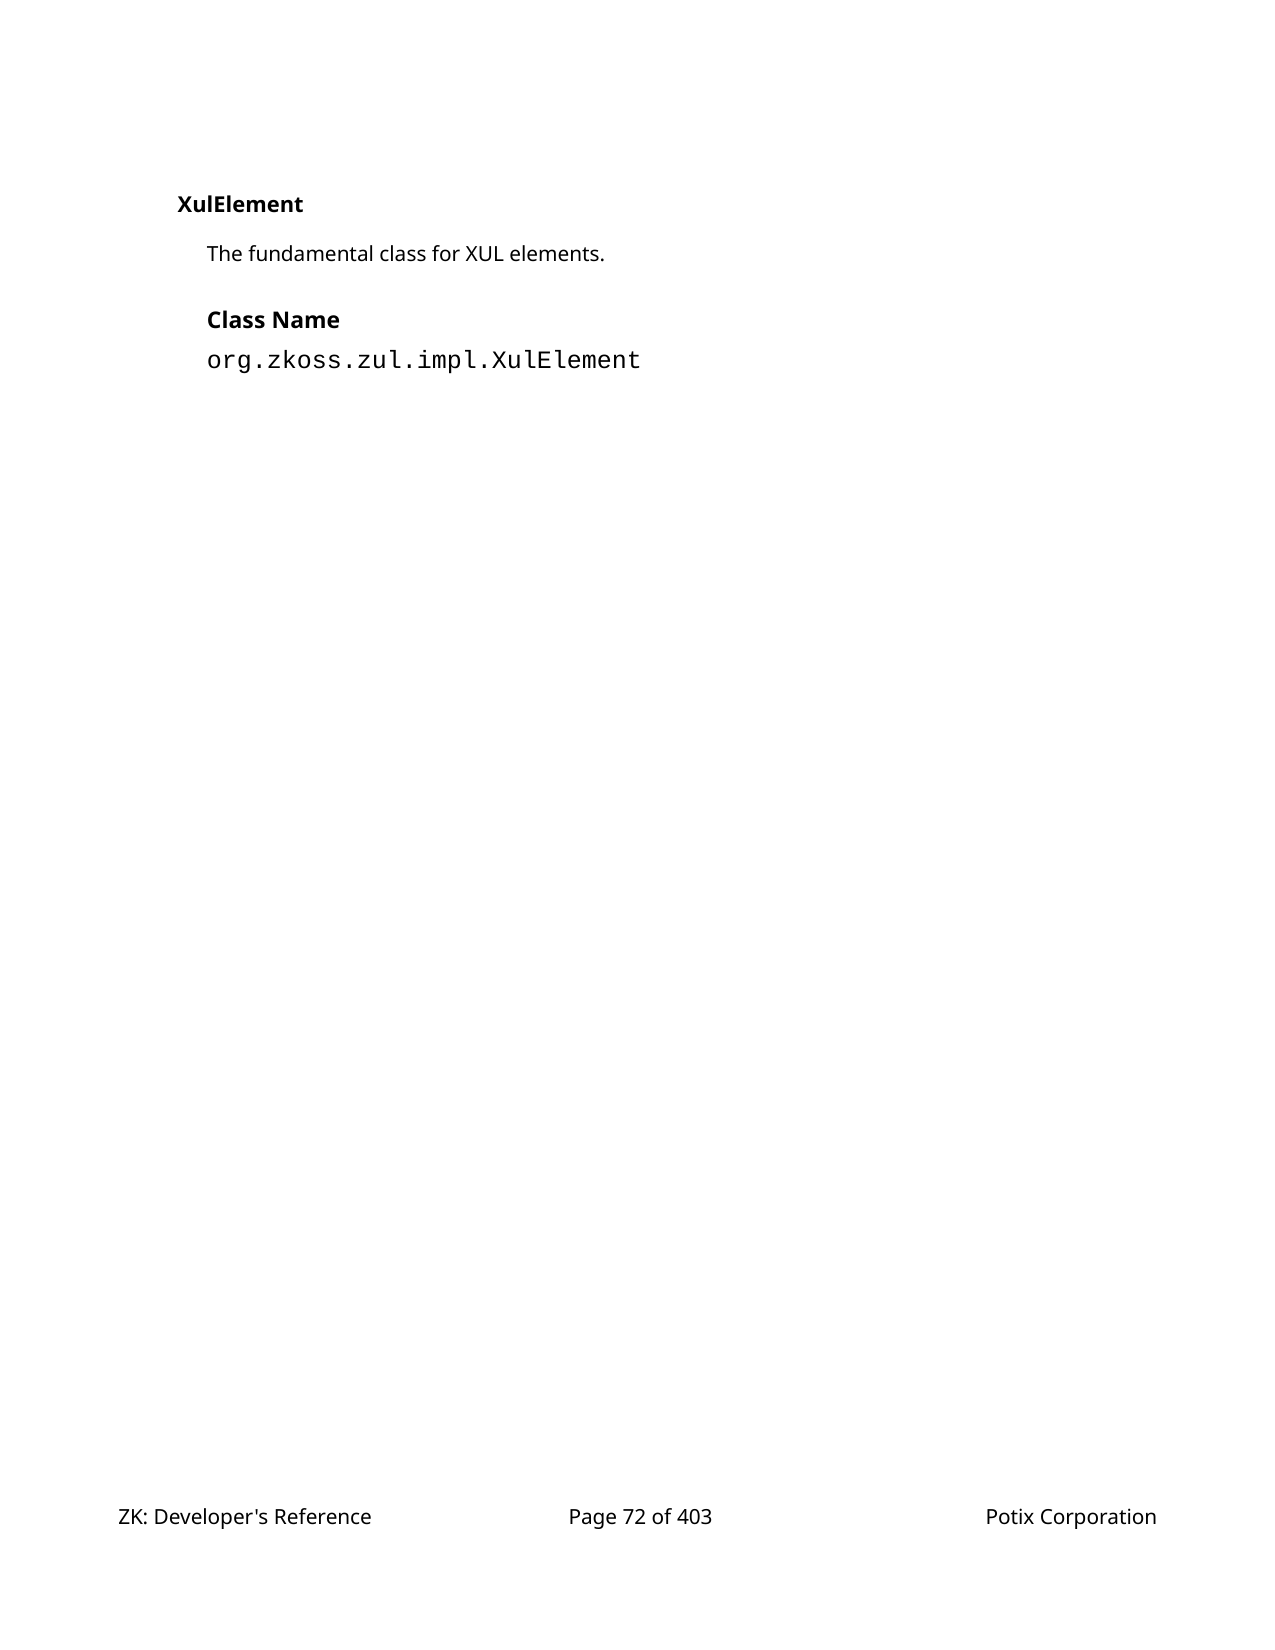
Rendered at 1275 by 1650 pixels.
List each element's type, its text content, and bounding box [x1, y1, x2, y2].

subtitle Class Name [207, 304, 1157, 336]
subtitle XulElement [177, 189, 1157, 219]
text org.zkoss.zul.impl.XulElement [207, 348, 1157, 376]
text The fundamental class for XUL elements. [207, 239, 1157, 268]
